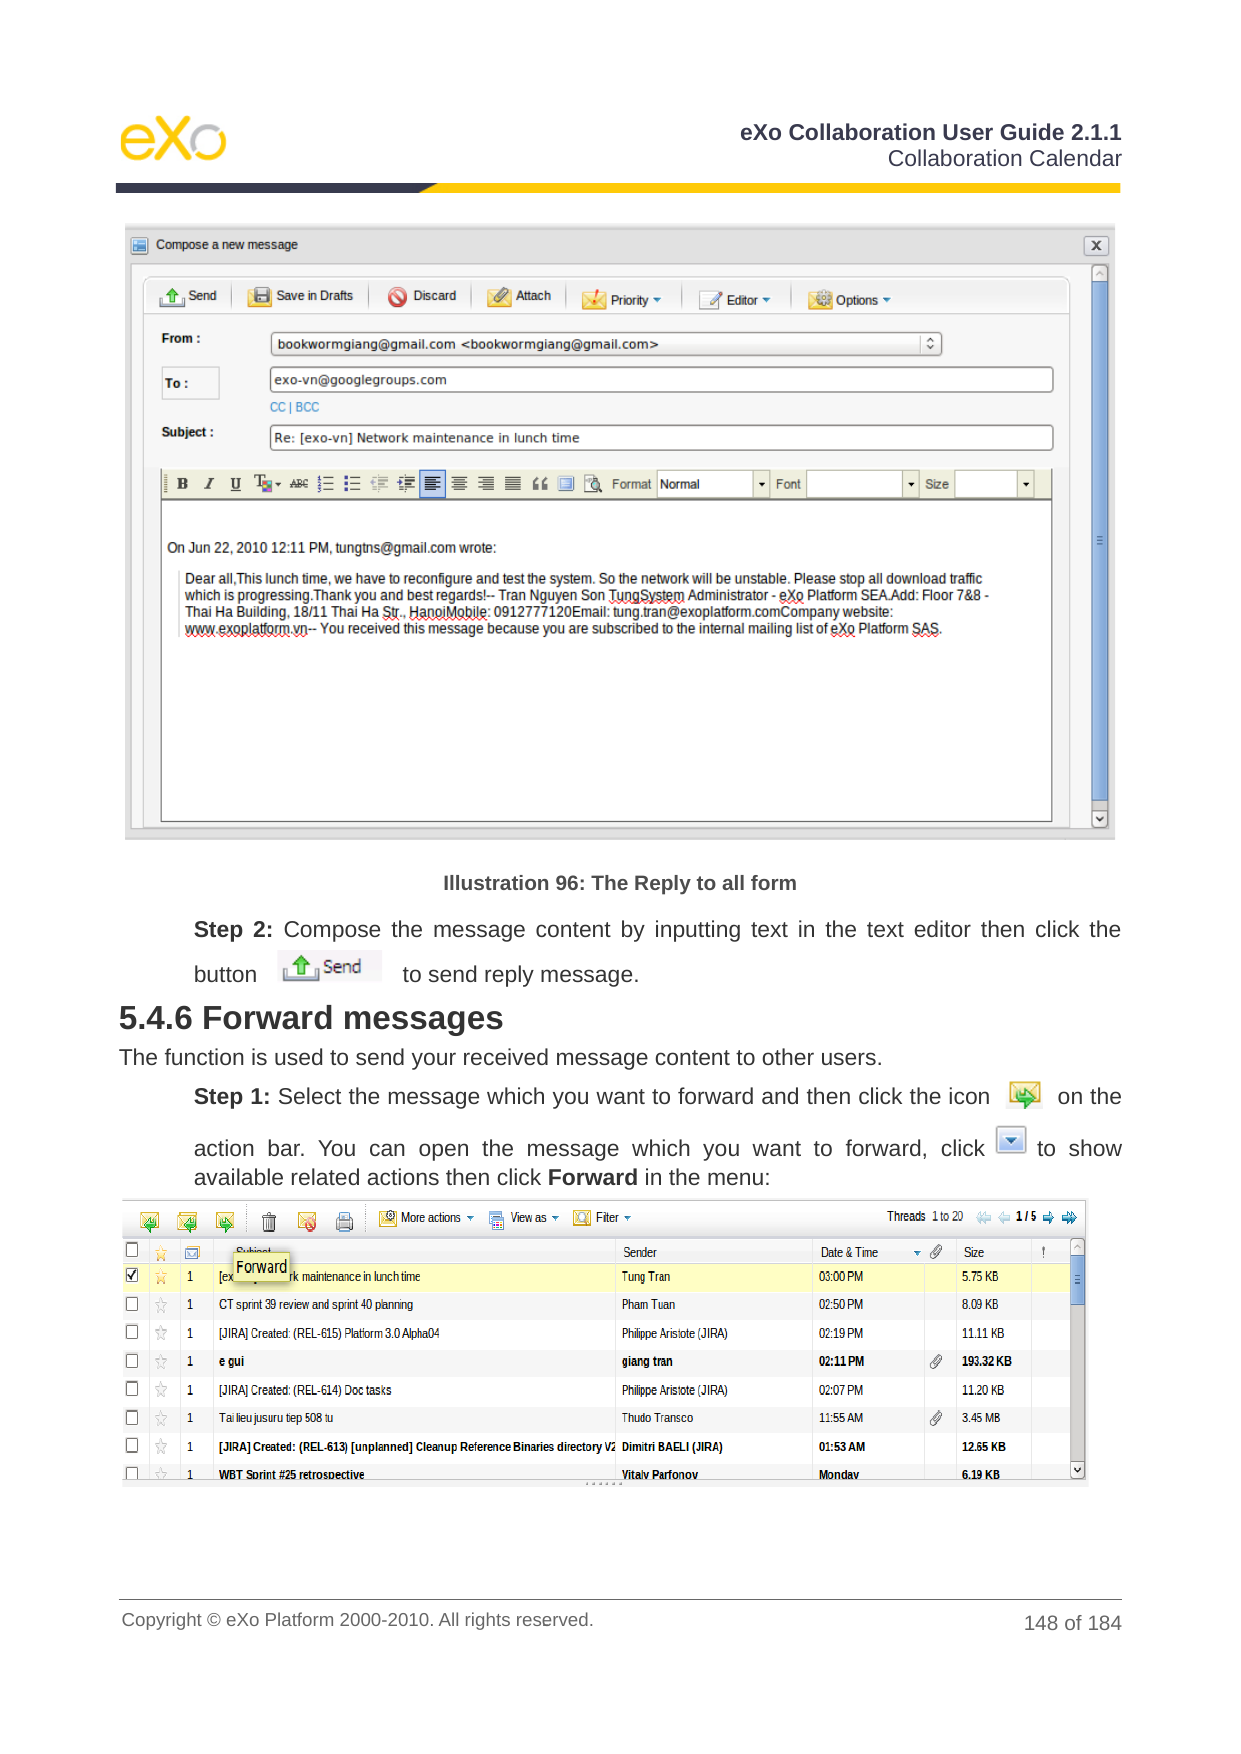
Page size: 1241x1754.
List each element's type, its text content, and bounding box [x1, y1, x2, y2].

picture [993, 1123, 1030, 1157]
text Step 2: Compose the message content by inputting text in the text editor then click the button to send reply message. [193, 916, 1122, 990]
picture [122, 1198, 1089, 1487]
picture [1005, 1077, 1043, 1109]
list Step 1: Select the message which you want to forward and then click the icon on the action bar. You can open the message which you want to forward, clickto show available related actions then click Forward in the menu: [156, 1070, 1122, 1191]
picture [277, 950, 383, 983]
picture [125, 223, 1116, 840]
text Illustration 96: The Reply to all form [125, 840, 1115, 894]
subtitle Forward messages [118, 998, 1122, 1036]
text The function is used to send your received message content to other users. [118, 1044, 1122, 1070]
picture [115, 183, 1121, 193]
picture [120, 115, 227, 161]
